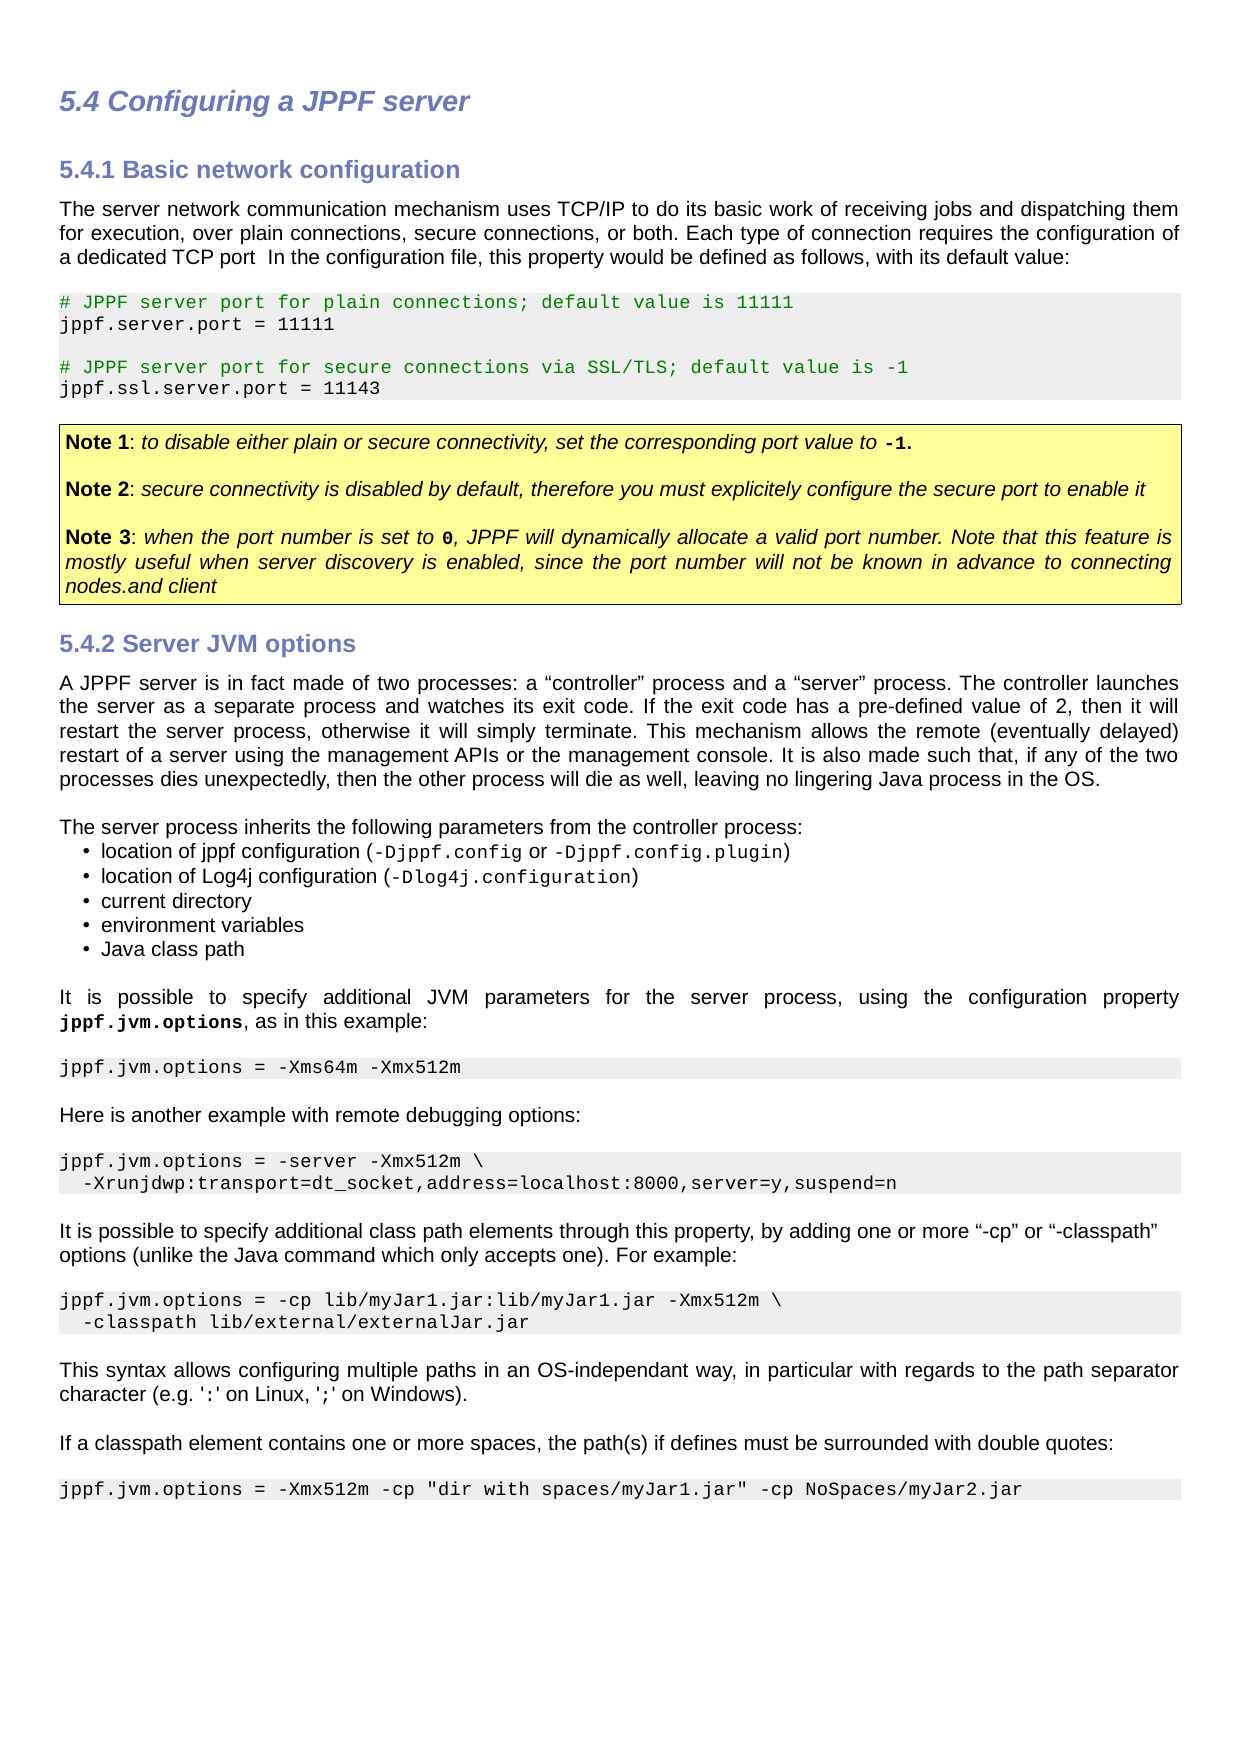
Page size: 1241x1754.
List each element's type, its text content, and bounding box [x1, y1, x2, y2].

text This syntax allows configuring multiple paths in an OS-independant way, in particular with regards to the path separator character (e.g. ':' on Linux, ';' on Windows). [59, 1358, 1181, 1407]
list Java class path [83, 937, 1181, 961]
text Note 2: secure connectivity is disabled by default, therefore you must explicitely configure the secure port to enable it [60, 471, 1181, 495]
text Note 3: when the port number is set to 0, JPPF will dynamically allocate a valid port number. Note that this feature is mostly useful when server discovery is enabled, since the port number will not be known in advance to connecting nodes.and client [60, 519, 1181, 604]
text jppf.jvm.options = -cp lib/myJar1.jar:lib/myJar1.jar -Xmx512m \ [59, 1291, 1181, 1312]
text # JPPF server port for plain connections; default value is 11111 [59, 293, 1181, 314]
list location of Log4j configuration (-Dlog4j.configuration) [83, 864, 1181, 889]
text The server network communication mechanism uses TCP/IP to do its basic work of receiving jobs and dispatching them for execution, over plain connections, secure connections, or both. Each type of connection requires the configuration of a dedicated TCP port In the configuration file, this property would be defined as follows, with its default value: [59, 197, 1181, 269]
text Note 1: to disable either plain or secure connectivity, set the corresponding port value to -1. [60, 425, 1181, 449]
subtitle Basic network configuration [59, 155, 1181, 184]
text If a classpath element contains one or more spaces, the path(s) if defines must be surrounded with double quotes: [59, 1431, 1181, 1455]
text Here is another example with remote debugging options: [59, 1103, 1181, 1127]
text -classpath lib/external/externalJar.jar [59, 1312, 1181, 1334]
text jppf.jvm.options = -server -Xmx512m \ -Xrunjdwp:transport=dt_socket,address=localhost:8000,server=y,suspend=n [59, 1152, 1181, 1194]
text It is possible to specify additional JVM parameters for the server process, using the configuration property jppf.jvm.options, as in this example: [59, 985, 1181, 1034]
subtitle Configuring a JPPF server [59, 84, 1181, 118]
subtitle Server JVM options [59, 629, 1181, 658]
text It is possible to specify additional class path elements through this property, by adding one or more “-cp” or “-classpath” options (unlike the Java command which only accepts one). For example: [59, 1218, 1181, 1267]
text jppf.ssl.server.port = 11143 [59, 379, 1181, 400]
text jppf.server.port = 11111 [59, 314, 1181, 336]
text # JPPF server port for secure connections via SSL/TLS; default value is -1 [59, 357, 1181, 379]
text jppf.jvm.options = -Xmx512m -cp "dir with spaces/myJar1.jar" -cp NoSpaces/myJar2.jar [59, 1479, 1181, 1500]
list environment variables [83, 913, 1181, 937]
list location of jppf configuration (-Djppf.config or -Djppf.config.plugin) [83, 839, 1181, 864]
text jppf.jvm.options = -Xms64m -Xmx512m [59, 1058, 1181, 1079]
text The server process inherits the following parameters from the controller process: [59, 815, 1181, 839]
text A JPPF server is in fact made of two processes: a “controller” process and a “server” process. The controller launches the server as a separate process and watches its exit code. If the exit code has a pre-defined value of 2, then it will restart the server process, otherwise it will simply terminate. This mechanism allows the remote (eventually delayed) restart of a server using the management APIs or the management console. It is also made such that, if any of the two processes dies unexpectedly, then the other process will die as well, leaving no lingering Java process in the OS. [59, 670, 1181, 791]
list current directory [83, 889, 1181, 913]
